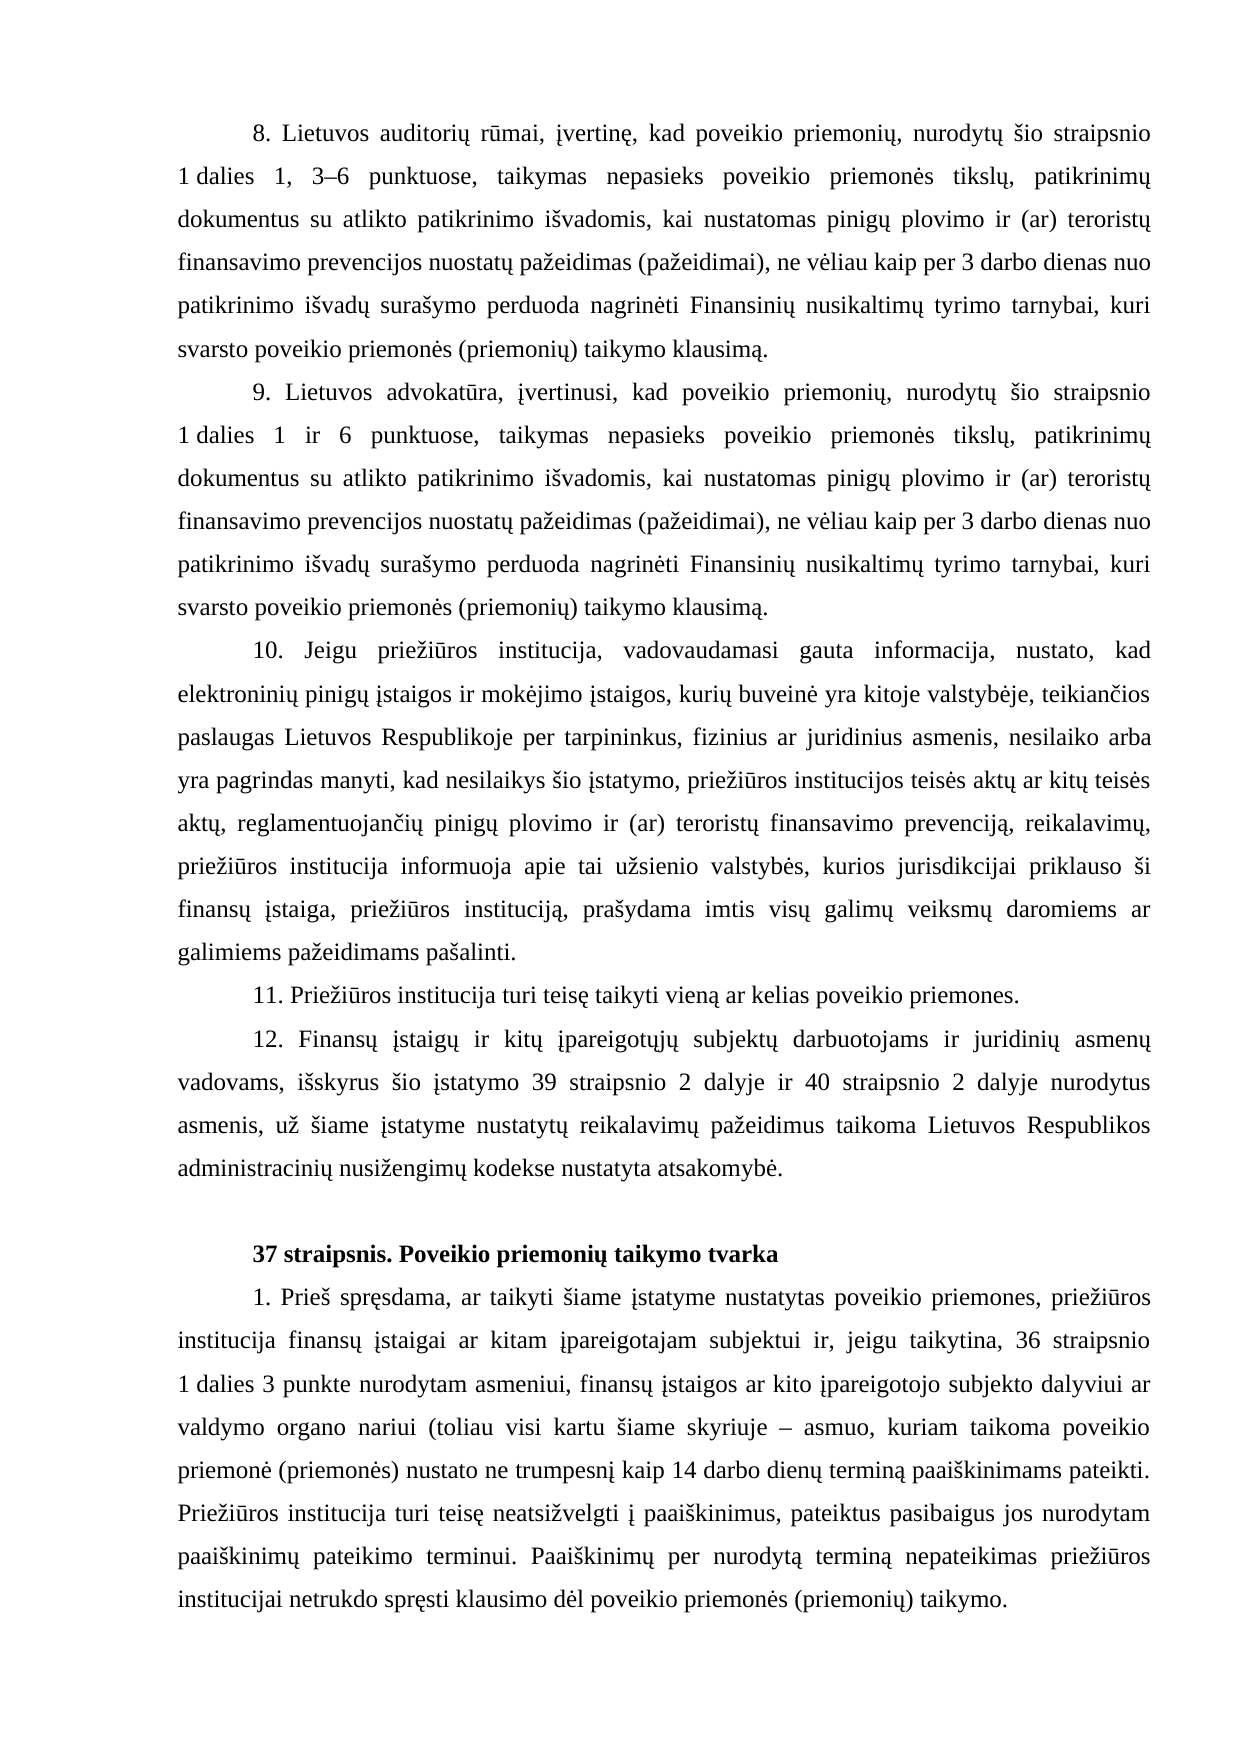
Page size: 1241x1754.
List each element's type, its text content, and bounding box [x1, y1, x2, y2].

text 37 straipsnis. Poveikio priemonių taikymo tvarka [177, 1239, 1152, 1268]
text 10. Jeigu priežiūros institucija, vadovaudamasi gauta informacija, nustato, kad elektroninių pinigų įstaigos ir mokėjimo įstaigos, kurių buveinė yra kitoje valstybėje, teikiančios paslaugas Lietuvos Respublikoje per tarpininkus, fizinius ar juridinius asmenis, nesilaiko arba yra pagrindas manyti, kad nesilaikys šio įstatymo, priežiūros institucijos teisės aktų ar kitų teisės aktų, reglamentuojančių pinigų plovimo ir (ar) teroristų finansavimo prevenciją, reikalavimų, priežiūros institucija informuoja apie tai užsienio valstybės, kurios jurisdikcijai priklauso ši finansų įstaiga, priežiūros instituciją, prašydama imtis visų galimų veiksmų daromiems ar galimiems pažeidimams pašalinti. [177, 636, 1152, 966]
text 12. Finansų įstaigų ir kitų įpareigotųjų subjektų darbuotojams ir juridinių asmenų vadovams, išskyrus šio įstatymo 39 straipsnio 2 dalyje ir 40 straipsnio 2 dalyje nurodytus asmenis, už šiame įstatyme nustatytų reikalavimų pažeidimus taikoma Lietuvos Respublikos administracinių nusižengimų kodekse nustatyta atsakomybė. [177, 1024, 1152, 1182]
text 9. Lietuvos advokatūra, įvertinusi, kad poveikio priemonių, nurodytų šio straipsnio 1 dalies 1 ir 6 punktuose, taikymas nepasieks poveikio priemonės tikslų, patikrinimų dokumentus su atlikto patikrinimo išvadomis, kai nustatomas pinigų plovimo ir (ar) teroristų finansavimo prevencijos nuostatų pažeidimas (pažeidimai), ne vėliau kaip per 3 darbo dienas nuo patikrinimo išvadų surašymo perduoda nagrinėti Finansinių nusikaltimų tyrimo tarnybai, kuri svarsto poveikio priemonės (priemonių) taikymo klausimą. [177, 377, 1152, 621]
text 1. Prieš spręsdama, ar taikyti šiame įstatyme nustatytas poveikio priemones, priežiūros institucija finansų įstaigai ar kitam įpareigotajam subjektui ir, jeigu taikytina, 36 straipsnio 1 dalies 3 punkte nurodytam asmeniui, finansų įstaigos ar kito įpareigotojo subjekto dalyviui ar valdymo organo nariui (toliau visi kartu šiame skyriuje – asmuo, kuriam taikoma poveikio priemonė (priemonės) nustato ne trumpesnį kaip 14 darbo dienų terminą paaiškinimams pateikti. Priežiūros institucija turi teisę neatsižvelgti į paaiškinimus, pateiktus pasibaigus jos nurodytam paaiškinimų pateikimo terminui. Paaiškinimų per nurodytą terminą nepateikimas priežiūros institucijai netrukdo spręsti klausimo dėl poveikio priemonės (priemonių) taikymo. [177, 1282, 1152, 1613]
text 11. Priežiūros institucija turi teisę taikyti vieną ar kelias poveikio priemones. [177, 981, 1152, 1009]
text 8. Lietuvos auditorių rūmai, įvertinę, kad poveikio priemonių, nurodytų šio straipsnio 1 dalies 1, 3–6 punktuose, taikymas nepasieks poveikio priemonės tikslų, patikrinimų dokumentus su atlikto patikrinimo išvadomis, kai nustatomas pinigų plovimo ir (ar) teroristų finansavimo prevencijos nuostatų pažeidimas (pažeidimai), ne vėliau kaip per 3 darbo dienas nuo patikrinimo išvadų surašymo perduoda nagrinėti Finansinių nusikaltimų tyrimo tarnybai, kuri svarsto poveikio priemonės (priemonių) taikymo klausimą. [177, 118, 1152, 362]
